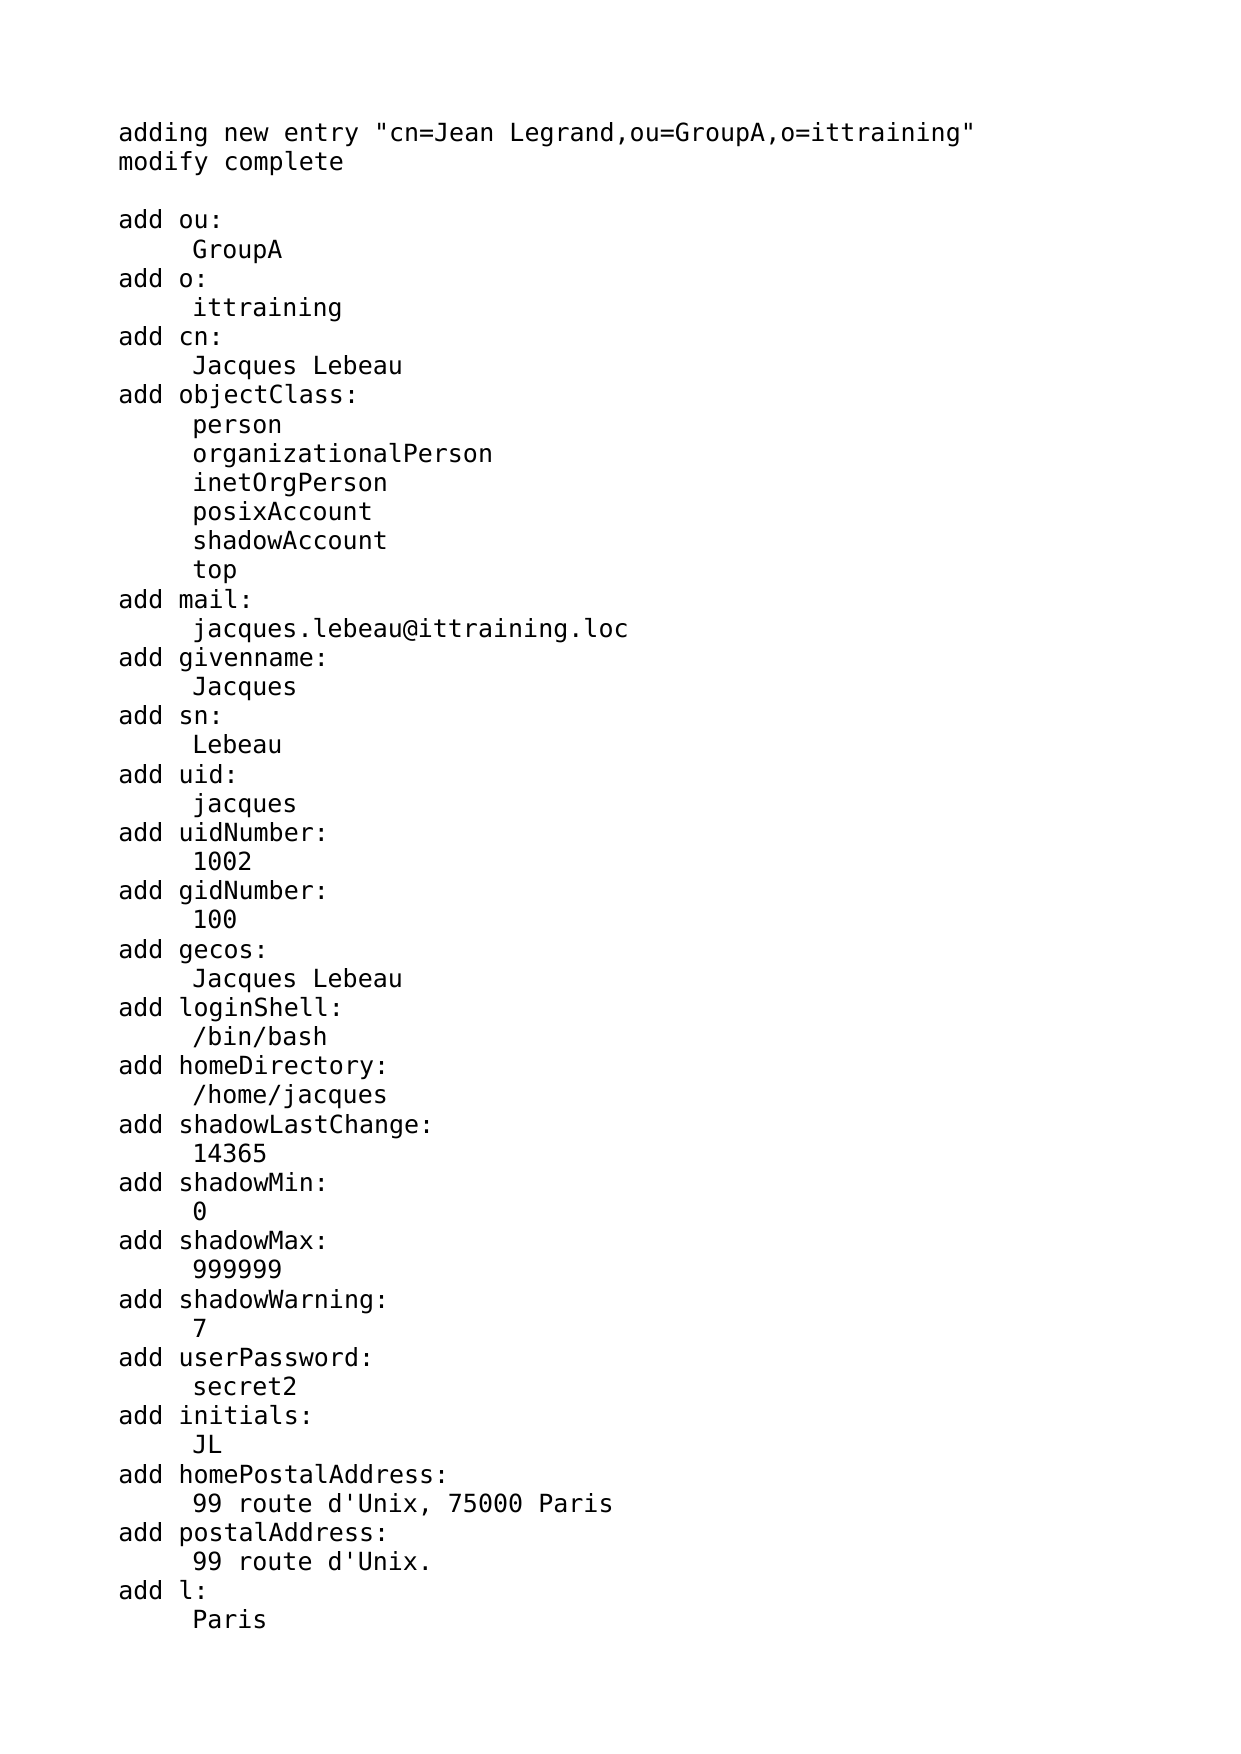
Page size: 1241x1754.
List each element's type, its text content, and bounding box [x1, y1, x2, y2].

text adding new entry "cn=Jean Legrand,ou=GroupA,o=ittraining" modify complete add ou: GroupA add o: ittraining add cn: Jacques Lebeau add objectClass: person organizationalPerson inetOrgPerson posixAccount shadowAccount top add mail: jacques.lebeau@ittraining.loc add givenname: Jacques add sn: Lebeau add uid: jacques add uidNumber: 1002 add gidNumber: 100 add gecos: Jacques Lebeau add loginShell: /bin/bash add homeDirectory: /home/jacques add shadowLastChange: 14365 add shadowMin: 0 add shadowMax: 999999 add shadowWarning: 7 add userPassword: secret2 add initials: JL add homePostalAddress: 99 route d'Unix, 75000 Paris add postalAddress: 99 route d'Unix. add l: Paris [118, 118, 1122, 1635]
